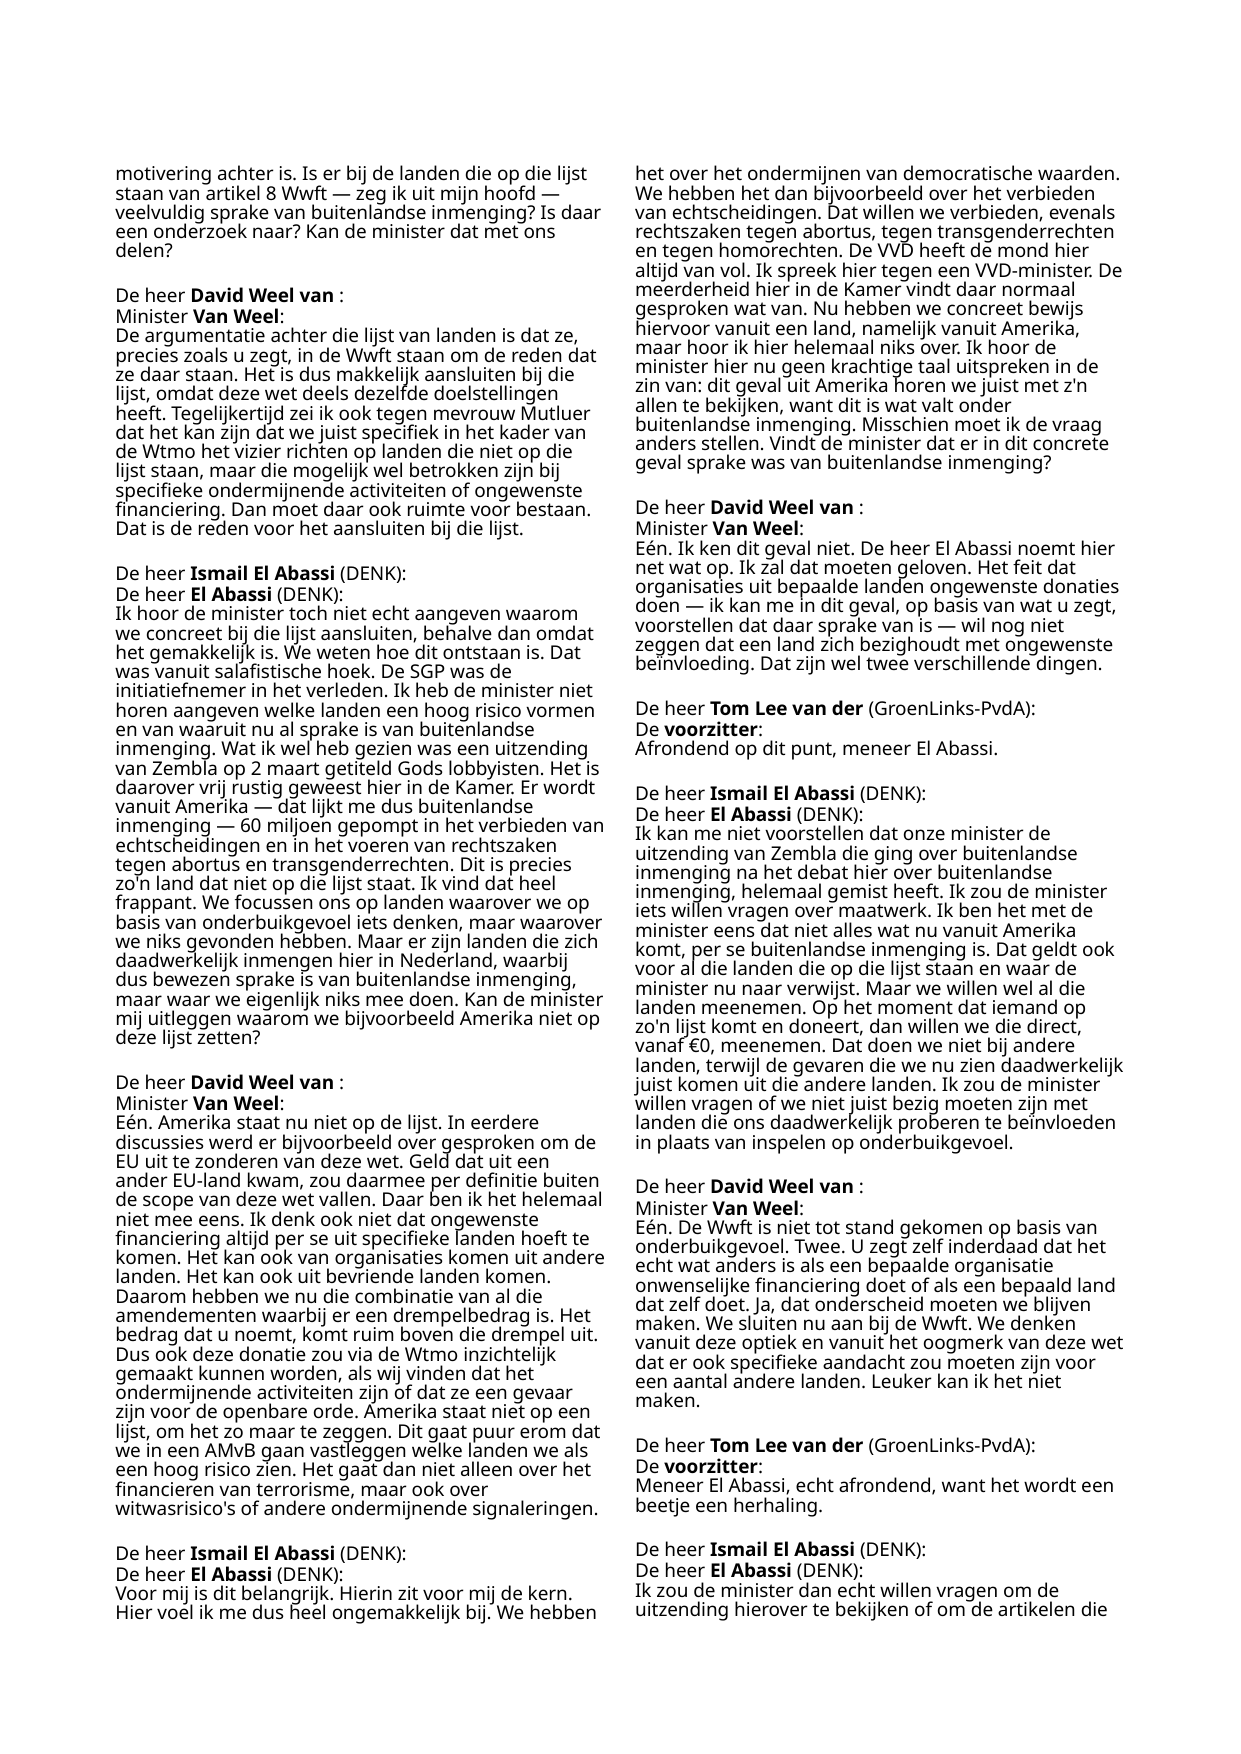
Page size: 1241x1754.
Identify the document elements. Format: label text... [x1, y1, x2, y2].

text De heer El Abassi (DENK): [635, 806, 1125, 825]
text De heer David Weel van : [635, 1174, 1125, 1199]
text De argumentatie achter die lijst van landen is dat ze, precies zoals u zegt, in de Wwft staan om de reden dat ze daar staan. Het is dus makkelijk aansluiten bij die lijst, omdat deze wet deels dezelfde doelstellingen heeft. Tegelijkertijd zei ik ook tegen mevrouw Mutluer dat het kan zijn dat we juist specifiek in het kader van de Wtmo het vizier richten op landen die niet op die lijst staan, maar die mogelijk wel betrokken zijn bij specifieke ondermijnende activiteiten of ongewenste financiering. Dan moet daar ook ruimte voor bestaan. Dat is de reden voor het aansluiten bij die lijst. [115, 327, 605, 539]
text Meneer El Abassi, echt afrondend, want het wordt een beetje een herhaling. [635, 1477, 1125, 1516]
text Minister Van Weel: [115, 308, 605, 327]
text Minister Van Weel: [635, 520, 1125, 539]
text De heer Ismail El Abassi (DENK): [115, 560, 605, 586]
text De heer David Weel van : [115, 282, 605, 308]
text Ik zou de minister dan echt willen vragen om de uitzending hierover te bekijken of om de artikelen die [635, 1582, 1125, 1620]
text De heer Ismail El Abassi (DENK): [635, 780, 1125, 806]
text De heer David Weel van : [115, 1069, 605, 1095]
text De heer Ismail El Abassi (DENK): [635, 1537, 1125, 1562]
text De heer David Weel van : [635, 494, 1125, 520]
text Ik hoor de minister toch niet echt aangeven waarom we concreet bij die lijst aansluiten, behalve dan omdat het gemakkelijk is. We weten hoe dit ontstaan is. Dat was vanuit salafistische hoek. De SGP was de initiatiefnemer in het verleden. Ik heb de minister niet horen aangeven welke landen een hoog risico vormen en van waaruit nu al sprake is van buitenlandse inmenging. Wat ik wel heb gezien was een uitzending van Zembla op 2 maart getiteld Gods lobbyisten. Het is daarover vrij rustig geweest hier in de Kamer. Er wordt vanuit Amerika — dat lijkt me dus buitenlandse inmenging — 60 miljoen gepompt in het verbieden van echtscheidingen en in het voeren van rechtszaken tegen abortus en transgenderrechten. Dit is precies zo'n land dat niet op die lijst staat. Ik vind dat heel frappant. We focussen ons op landen waarover we op basis van onderbuikgevoel iets denken, maar waarover we niks gevonden hebben. Maar er zijn landen die zich daadwerkelijk inmengen hier in Nederland, waarbij dus bewezen sprake is van buitenlandse inmenging, maar waar we eigenlijk niks mee doen. Kan de minister mij uitleggen waarom we bijvoorbeeld Amerika niet op deze lijst zetten? [115, 605, 605, 1048]
text De voorzitter: [635, 721, 1125, 740]
text De heer Tom Lee van der (GroenLinks-PvdA): [635, 695, 1125, 721]
text Minister Van Weel: [635, 1199, 1125, 1219]
text Eén. Amerika staat nu niet op de lijst. In eerdere discussies werd er bijvoorbeeld over gesproken om de EU uit te zonderen van deze wet. Geld dat uit een ander EU-land kwam, zou daarmee per definitie buiten de scope van deze wet vallen. Daar ben ik het helemaal niet mee eens. Ik denk ook niet dat ongewenste financiering altijd per se uit specifieke landen hoeft te komen. Het kan ook van organisaties komen uit andere landen. Het kan ook uit bevriende landen komen. Daarom hebben we nu die combinatie van al die amendementen waarbij er een drempelbedrag is. Het bedrag dat u noemt, komt ruim boven die drempel uit. Dus ook deze donatie zou via de Wtmo inzichtelijk gemaakt kunnen worden, als wij vinden dat het ondermijnende activiteiten zijn of dat ze een gevaar zijn voor de openbare orde. Amerika staat niet op een lijst, om het zo maar te zeggen. Dit gaat puur erom dat we in een AMvB gaan vastleggen welke landen we als een hoog risico zien. Het gaat dan niet alleen over het financieren van terrorisme, maar ook over witwasrisico's of andere ondermijnende signaleringen. [115, 1114, 605, 1519]
text De heer Tom Lee van der (GroenLinks-PvdA): [635, 1432, 1125, 1458]
text het over het ondermijnen van democratische waarden. We hebben het dan bijvoorbeeld over het verbieden van echtscheidingen. Dat willen we verbieden, evenals rechtszaken tegen abortus, tegen transgenderrechten en tegen homorechten. De VVD heeft de mond hier altijd van vol. Ik spreek hier tegen een VVD-minister. De meerderheid hier in de Kamer vindt daar normaal gesproken wat van. Nu hebben we concreet bewijs hiervoor vanuit een land, namelijk vanuit Amerika, maar hoor ik hier helemaal niks over. Ik hoor de minister hier nu geen krachtige taal uitspreken in de zin van: dit geval uit Amerika horen we juist met z'n allen te bekijken, want dit is wat valt onder buitenlandse inmenging. Misschien moet ik de vraag anders stellen. Vindt de minister dat er in dit concrete geval sprake was van buitenlandse inmenging? [635, 165, 1125, 474]
text De heer El Abassi (DENK): [635, 1562, 1125, 1582]
text Afrondend op dit punt, meneer El Abassi. [635, 740, 1125, 759]
text De voorzitter: [635, 1458, 1125, 1477]
text De heer Ismail El Abassi (DENK): [115, 1540, 605, 1566]
text Eén. De Wwft is niet tot stand gekomen op basis van onderbuikgevoel. Twee. U zegt zelf inderdaad dat het echt wat anders is als een bepaalde organisatie onwenselijke financiering doet of als een bepaald land dat zelf doet. Ja, dat onderscheid moeten we blijven maken. We sluiten nu aan bij de Wwft. We denken vanuit deze optiek en vanuit het oogmerk van deze wet dat er ook specifieke aandacht zou moeten zijn voor een aantal andere landen. Leuker kan ik het niet maken. [635, 1219, 1125, 1411]
text Eén. Ik ken dit geval niet. De heer El Abassi noemt hier net wat op. Ik zal dat moeten geloven. Het feit dat organisaties uit bepaalde landen ongewenste donaties doen — ik kan me in dit geval, op basis van wat u zegt, voorstellen dat daar sprake van is — wil nog niet zeggen dat een land zich bezighoudt met ongewenste beïnvloeding. Dat zijn wel twee verschillende dingen. [635, 539, 1125, 674]
text motivering achter is. Is er bij de landen die op die lijst staan van artikel 8 Wwft — zeg ik uit mijn hoofd — veelvuldig sprake van buitenlandse inmenging? Is daar een onderzoek naar? Kan de minister dat met ons delen? [115, 165, 605, 262]
text De heer El Abassi (DENK): [115, 1566, 605, 1585]
text De heer El Abassi (DENK): [115, 586, 605, 605]
text Ik kan me niet voorstellen dat onze minister de uitzending van Zembla die ging over buitenlandse inmenging na het debat hier over buitenlandse inmenging, helemaal gemist heeft. Ik zou de minister iets willen vragen over maatwerk. Ik ben het met de minister eens dat niet alles wat nu vanuit Amerika komt, per se buitenlandse inmenging is. Dat geldt ook voor al die landen die op die lijst staan en waar de minister nu naar verwijst. Maar we willen wel al die landen meenemen. Op het moment dat iemand op zo'n lijst komt en doneert, dan willen we die direct, vanaf €0, meenemen. Dat doen we niet bij andere landen, terwijl de gevaren die we nu zien daadwerkelijk juist komen uit die andere landen. Ik zou de minister willen vragen of we niet juist bezig moeten zijn met landen die ons daadwerkelijk proberen te beïnvloeden in plaats van inspelen op onderbuikgevoel. [635, 825, 1125, 1153]
text Minister Van Weel: [115, 1095, 605, 1114]
text Voor mij is dit belangrijk. Hierin zit voor mij de kern. Hier voel ik me dus heel ongemakkelijk bij. We hebben [115, 1585, 605, 1623]
